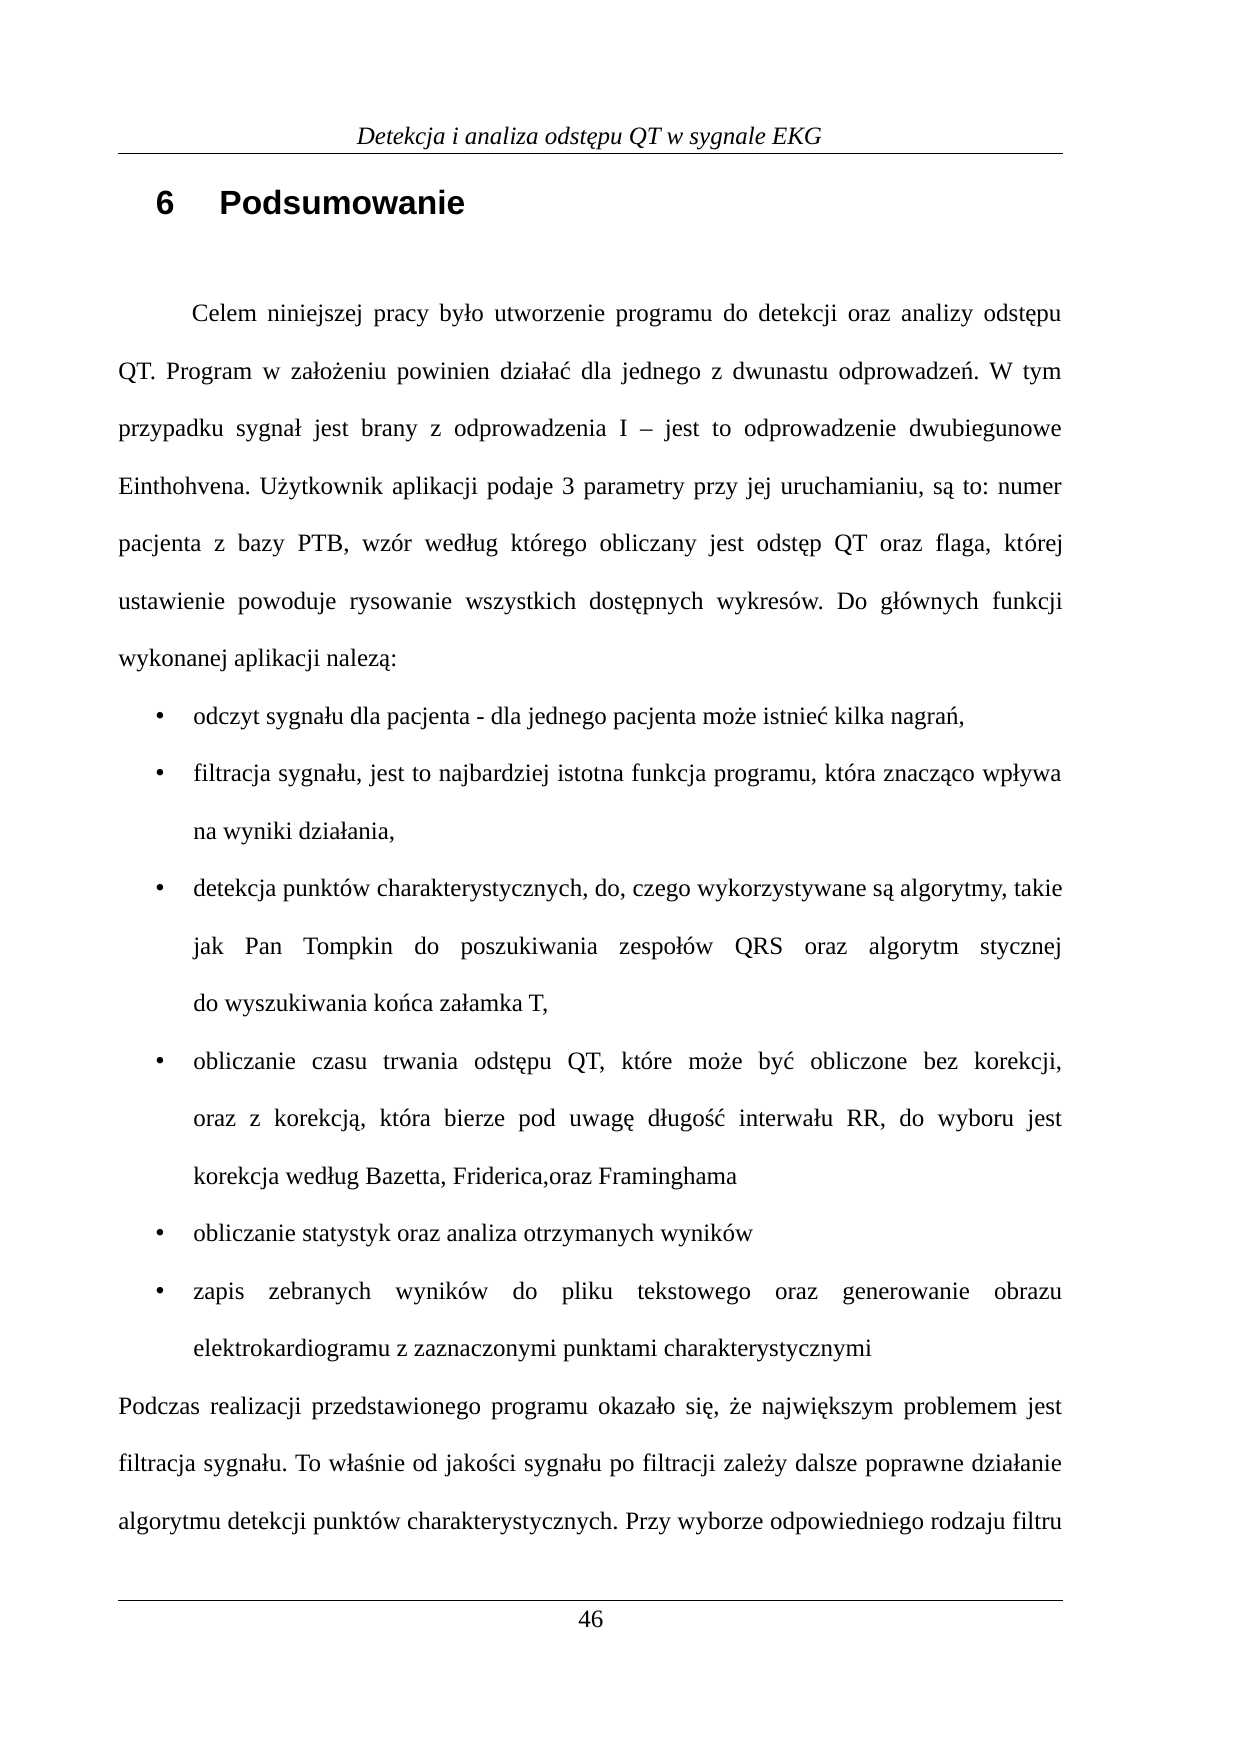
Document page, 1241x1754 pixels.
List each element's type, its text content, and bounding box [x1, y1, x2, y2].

subtitle Podsumowanie [156, 183, 1063, 222]
list detekcja punktów charakterystycznych, do, czego wykorzystywane są algorytmy, takie jak Pan Tompkin do poszukiwania zespołów QRS oraz algorytm stycznej do wyszukiwania końca załamka T, [156, 859, 1063, 1017]
list filtracja sygnału, jest to najbardziej istotna funkcja programu, która znacząco wpływa na wyniki działania, [156, 744, 1063, 844]
text Celem niniejszej pracy było utworzenie programu do detekcji oraz analizy odstępu QT. Program w założeniu powinien działać dla jednego z dwunastu odprowadzeń. W tym przypadku sygnał jest brany z odprowadzenia I – jest to odprowadzenie dwubiegunowe Einthohvena. Użytkownik aplikacji podaje 3 parametry przy jej uruchamianiu, są to: numer pacjenta z bazy PTB, wzór według którego obliczany jest odstęp QT oraz flaga, której ustawienie powoduje rysowanie wszystkich dostępnych wykresów. Do głównych funkcji wykonanej aplikacji nalezą: [118, 282, 1063, 672]
list odczyt sygnału dla pacjenta - dla jednego pacjenta może istnieć kilka nagrań, [156, 686, 1063, 729]
text Podczas realizacji przedstawionego programu okazało się, że największym problemem jest filtracja sygnału. To właśnie od jakości sygnału po filtracji zależy dalsze poprawne działanie algorytmu detekcji punktów charakterystycznych. Przy wyborze odpowiedniego rodzaju filtru [118, 1376, 1063, 1534]
list obliczanie czasu trwania odstępu QT, które może być obliczone bez korekcji, oraz z korekcją, która bierze pod uwagę długość interwału RR, do wyboru jest korekcja według Bazetta, Friderica,oraz Framinghama [156, 1031, 1063, 1189]
list zapis zebranych wyników do pliku tekstowego oraz generowanie obrazu elektrokardiogramu z zaznaczonymi punktami charakterystycznymi [156, 1261, 1063, 1362]
list obliczanie statystyk oraz analiza otrzymanych wyników [156, 1204, 1063, 1247]
